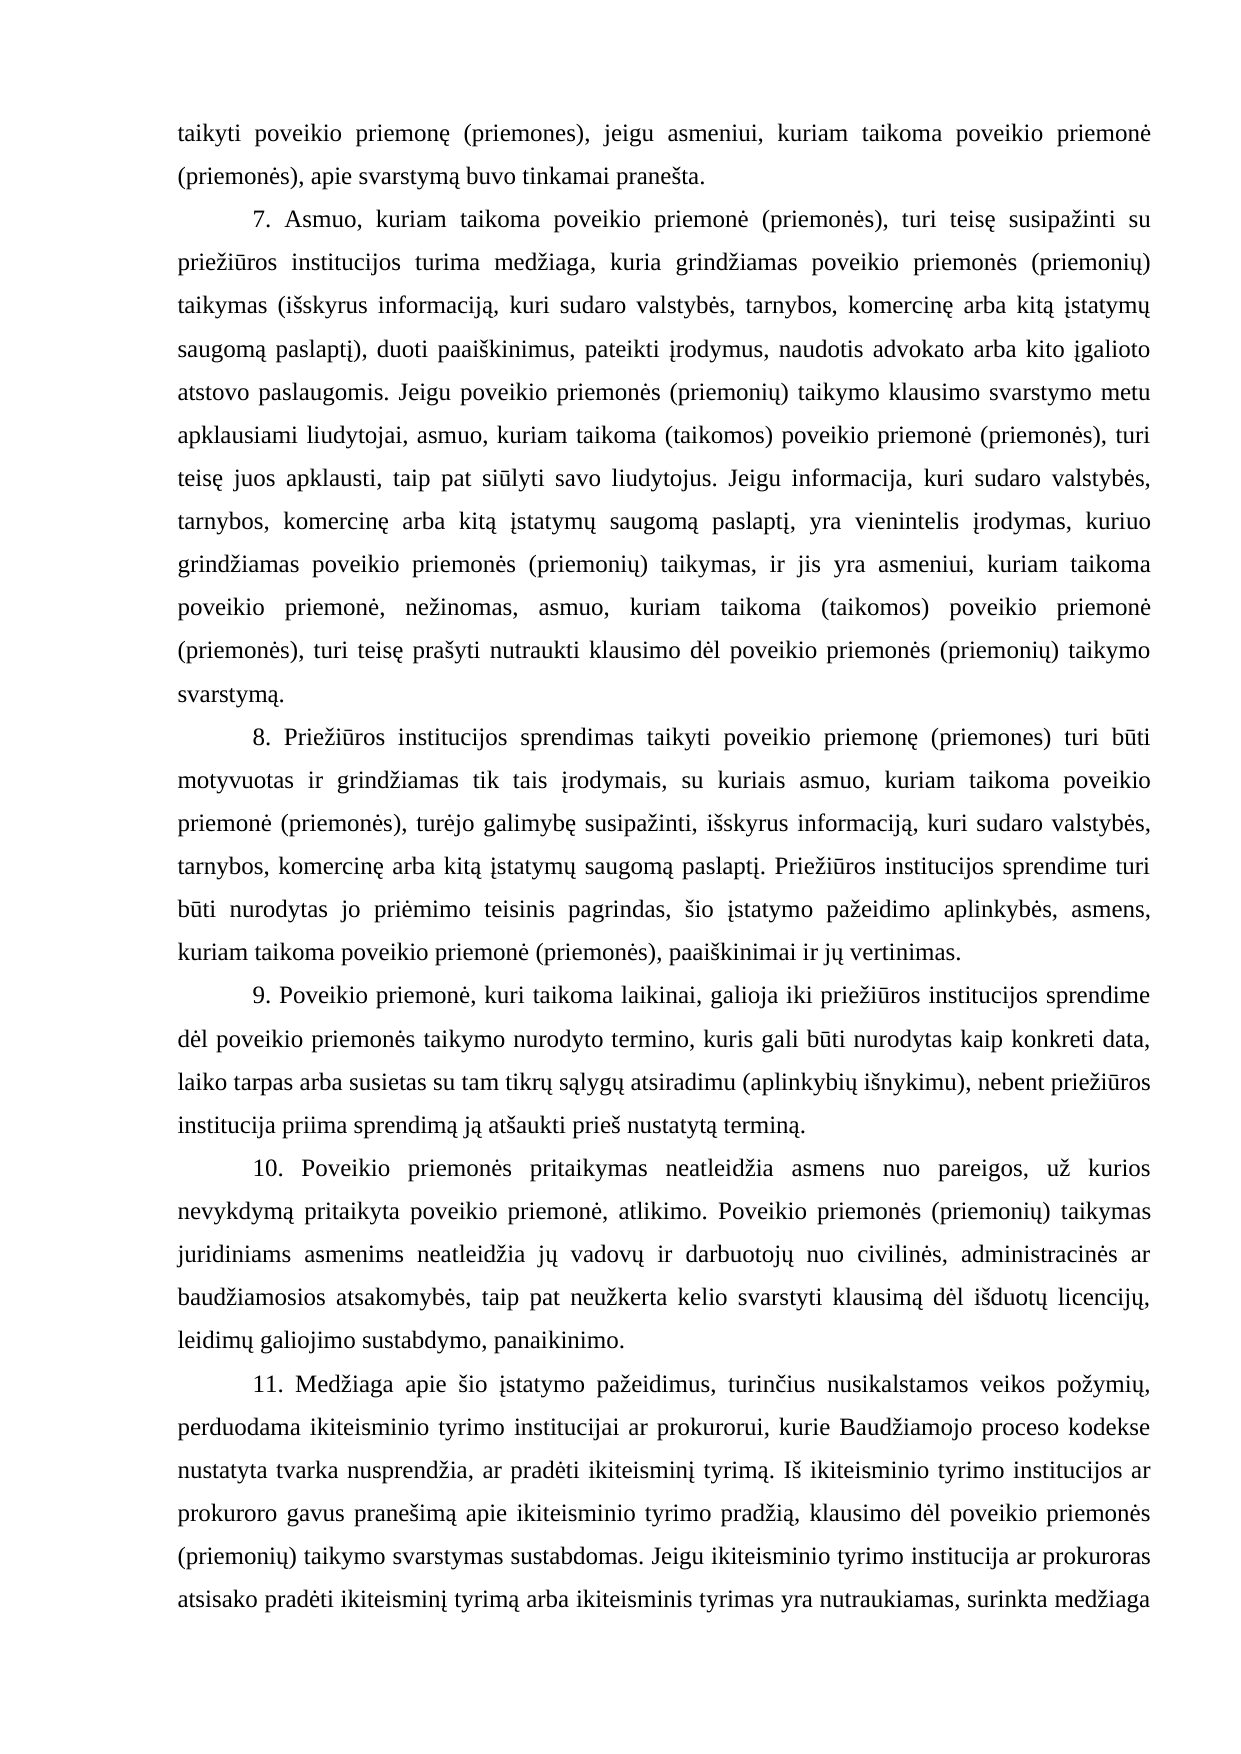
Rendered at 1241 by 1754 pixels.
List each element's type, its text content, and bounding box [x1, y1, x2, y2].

text 10. Poveikio priemonės pritaikymas neatleidžia asmens nuo pareigos, už kurios nevykdymą pritaikyta poveikio priemonė, atlikimo. Poveikio priemonės (priemonių) taikymas juridiniams asmenims neatleidžia jų vadovų ir darbuotojų nuo civilinės, administracinės ar baudžiamosios atsakomybės, taip pat neužkerta kelio svarstyti klausimą dėl išduotų licencijų, leidimų galiojimo sustabdymo, panaikinimo. [177, 1153, 1152, 1354]
text 7. Asmuo, kuriam taikoma poveikio priemonė (priemonės), turi teisę susipažinti su priežiūros institucijos turima medžiaga, kuria grindžiamas poveikio priemonės (priemonių) taikymas (išskyrus informaciją, kuri sudaro valstybės, tarnybos, komercinę arba kitą įstatymų saugomą paslaptį), duoti paaiškinimus, pateikti įrodymus, naudotis advokato arba kito įgalioto atstovo paslaugomis. Jeigu poveikio priemonės (priemonių) taikymo klausimo svarstymo metu apklausiami liudytojai, asmuo, kuriam taikoma (taikomos) poveikio priemonė (priemonės), turi teisę juos apklausti, taip pat siūlyti savo liudytojus. Jeigu informacija, kuri sudaro valstybės, tarnybos, komercinę arba kitą įstatymų saugomą paslaptį, yra vienintelis įrodymas, kuriuo grindžiamas poveikio priemonės (priemonių) taikymas, ir jis yra asmeniui, kuriam taikoma poveikio priemonė, nežinomas, asmuo, kuriam taikoma (taikomos) poveikio priemonė (priemonės), turi teisę prašyti nutraukti klausimo dėl poveikio priemonės (priemonių) taikymo svarstymą. [177, 204, 1152, 707]
text taikyti poveikio priemonę (priemones), jeigu asmeniui, kuriam taikoma poveikio priemonė (priemonės), apie svarstymą buvo tinkamai pranešta. [177, 118, 1152, 190]
text 11. Medžiaga apie šio įstatymo pažeidimus, turinčius nusikalstamos veikos požymių, perduodama ikiteisminio tyrimo institucijai ar prokurorui, kurie Baudžiamojo proceso kodekse nustatyta tvarka nusprendžia, ar pradėti ikiteisminį tyrimą. Iš ikiteisminio tyrimo institucijos ar prokuroro gavus pranešimą apie ikiteisminio tyrimo pradžią, klausimo dėl poveikio priemonės (priemonių) taikymo svarstymas sustabdomas. Jeigu ikiteisminio tyrimo institucija ar prokuroras atsisako pradėti ikiteisminį tyrimą arba ikiteisminis tyrimas yra nutraukiamas, surinkta medžiaga [177, 1369, 1152, 1613]
text 9. Poveikio priemonė, kuri taikoma laikinai, galioja iki priežiūros institucijos sprendime dėl poveikio priemonės taikymo nurodyto termino, kuris gali būti nurodytas kaip konkreti data, laiko tarpas arba susietas su tam tikrų sąlygų atsiradimu (aplinkybių išnykimu), nebent priežiūros institucija priima sprendimą ją atšaukti prieš nustatytą terminą. [177, 981, 1152, 1139]
text 8. Priežiūros institucijos sprendimas taikyti poveikio priemonę (priemones) turi būti motyvuotas ir grindžiamas tik tais įrodymais, su kuriais asmuo, kuriam taikoma poveikio priemonė (priemonės), turėjo galimybę susipažinti, išskyrus informaciją, kuri sudaro valstybės, tarnybos, komercinę arba kitą įstatymų saugomą paslaptį. Priežiūros institucijos sprendime turi būti nurodytas jo priėmimo teisinis pagrindas, šio įstatymo pažeidimo aplinkybės, asmens, kuriam taikoma poveikio priemonė (priemonės), paaiškinimai ir jų vertinimas. [177, 722, 1152, 966]
